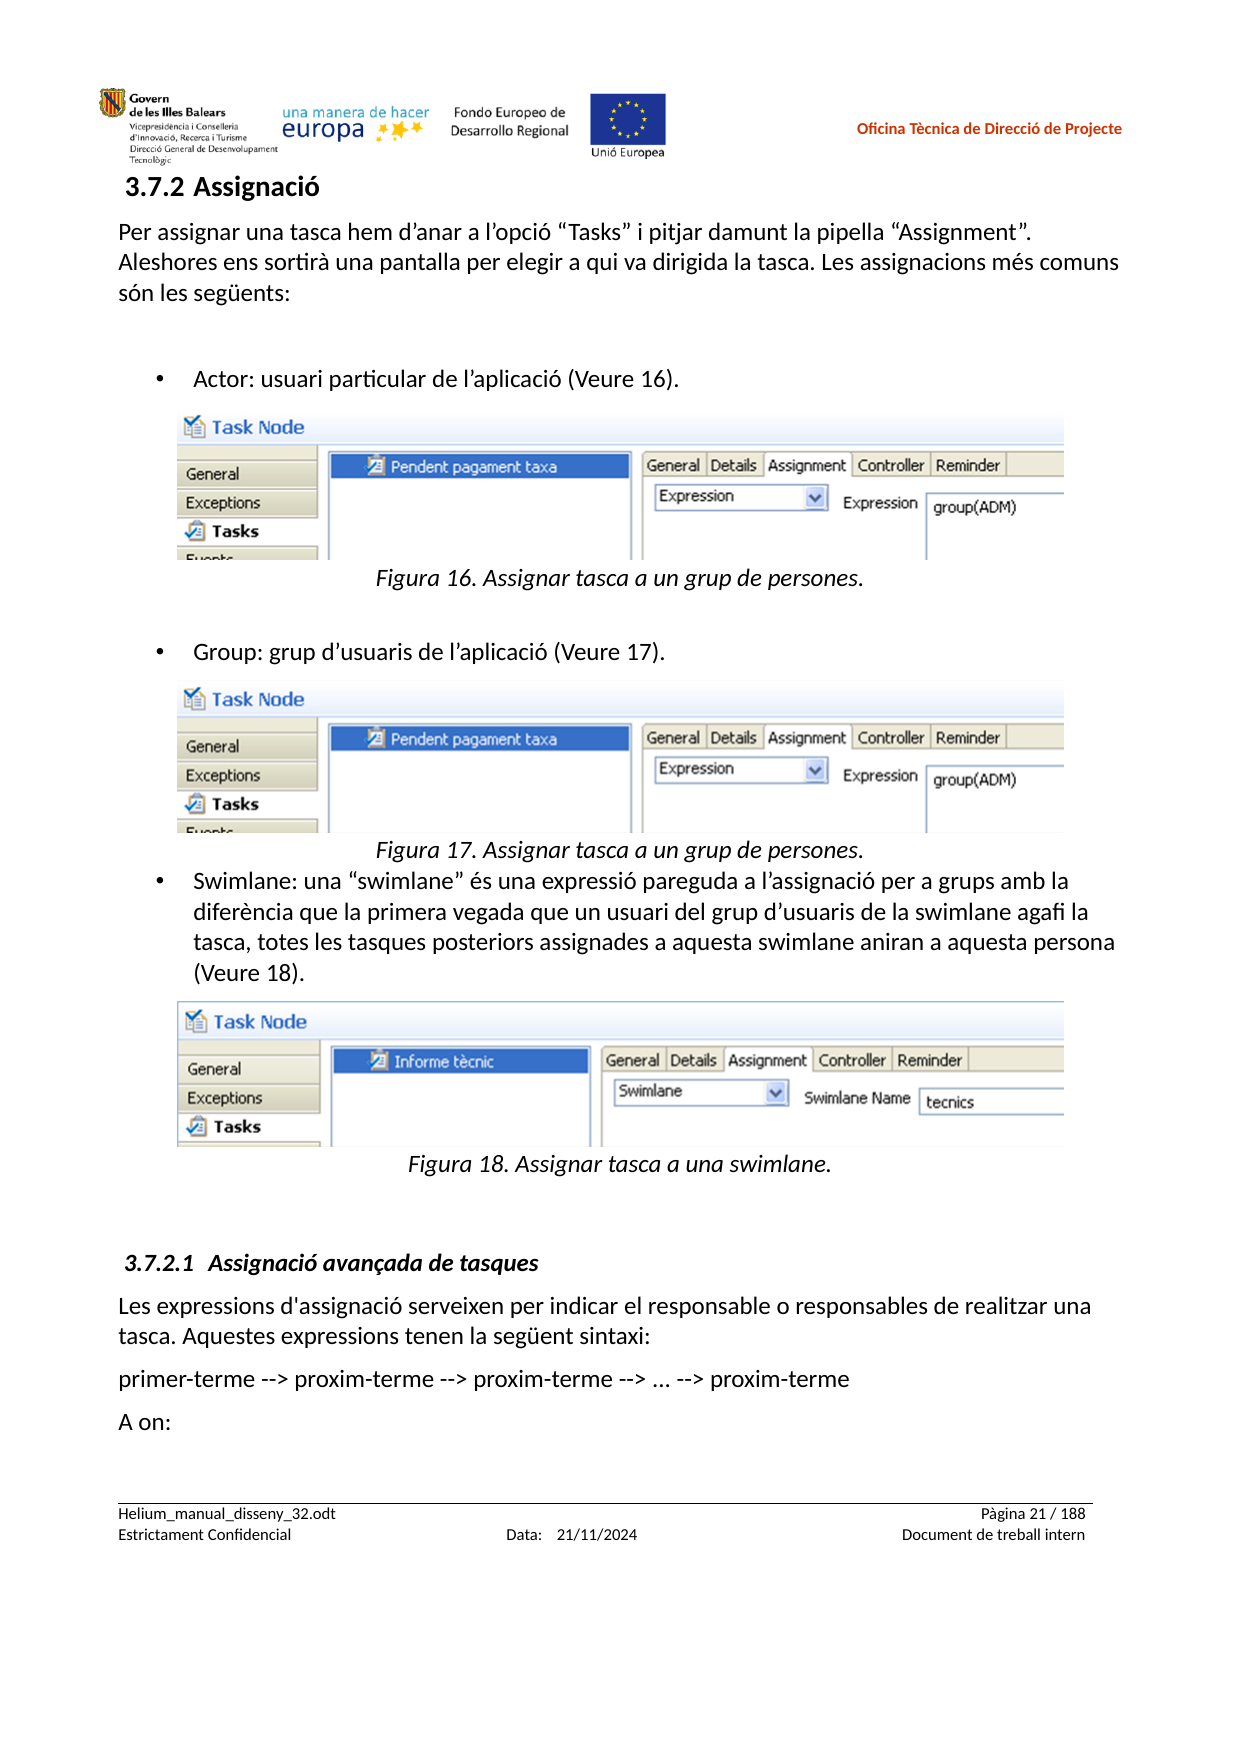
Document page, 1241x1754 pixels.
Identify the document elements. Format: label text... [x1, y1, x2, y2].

subtitle Assignació avançada de tasques [118, 1247, 1122, 1277]
picture [175, 999, 1065, 1149]
list Figura 17. Assignar tasca a un grup de persones. [175, 835, 1065, 865]
text Les expressions d'assignació serveixen per indicar el responsable o responsables de realitzar una tasca. Aquestes expressions tenen la següent sintaxi: [118, 1290, 1122, 1351]
picture [175, 406, 1065, 562]
text Figura 18. Assignar tasca a una swimlane. [175, 1149, 1065, 1179]
picture [99, 87, 668, 166]
text primer-terme --> proxim-terme --> proxim-terme --> ... --> proxim-terme [118, 1363, 1122, 1394]
text Per assignar una tasca hem d’anar a l’opció “Tasks” i pitjar damunt la pipella “Assignment”. Aleshores ens sortirà una pantalla per elegir a qui va dirigida la tasca. Les assignacions més comuns són les següents: [118, 216, 1122, 308]
list Actor: usuari particular de l’aplicació (Veure 16). [156, 363, 1122, 394]
text A on: [118, 1407, 1122, 1437]
subtitle Assignació [118, 168, 1122, 203]
list Swimlane: una “swimlane” és una expressió pareguda a l’assignació per a grups amb la diferència que la primera vegada que un usuari del grup d’usuaris de la swimlane agafi la tasca, totes les tasques posteriors assignades a aquesta swimlane aniran a aquesta persona (Veure 18). [156, 833, 1122, 987]
text Figura 16. Assignar tasca a un grup de persones. [175, 562, 1065, 593]
picture [175, 678, 1065, 835]
list Group: grup d’usuaris de l’aplicació (Veure 17). [156, 636, 1122, 666]
